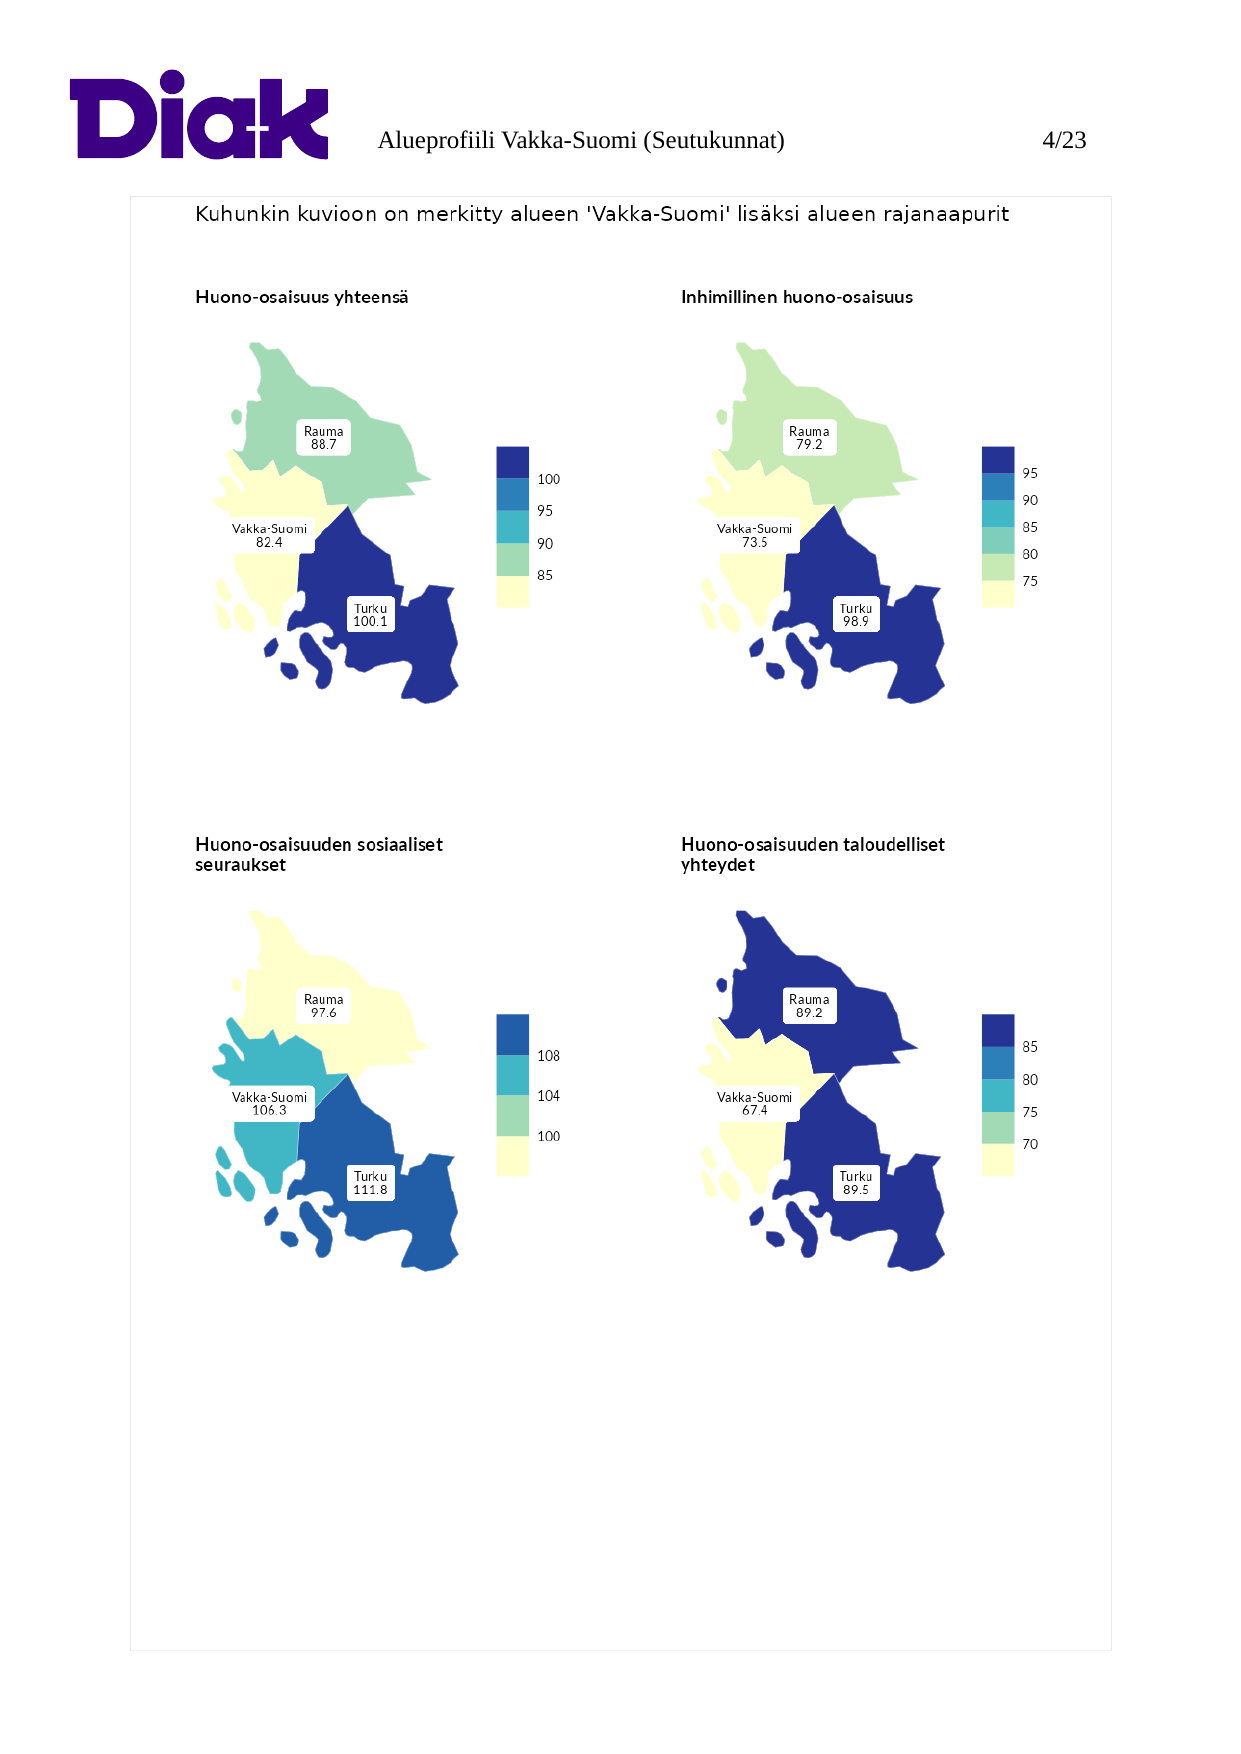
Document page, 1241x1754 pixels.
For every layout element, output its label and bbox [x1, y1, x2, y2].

picture [61, 196, 1179, 1651]
